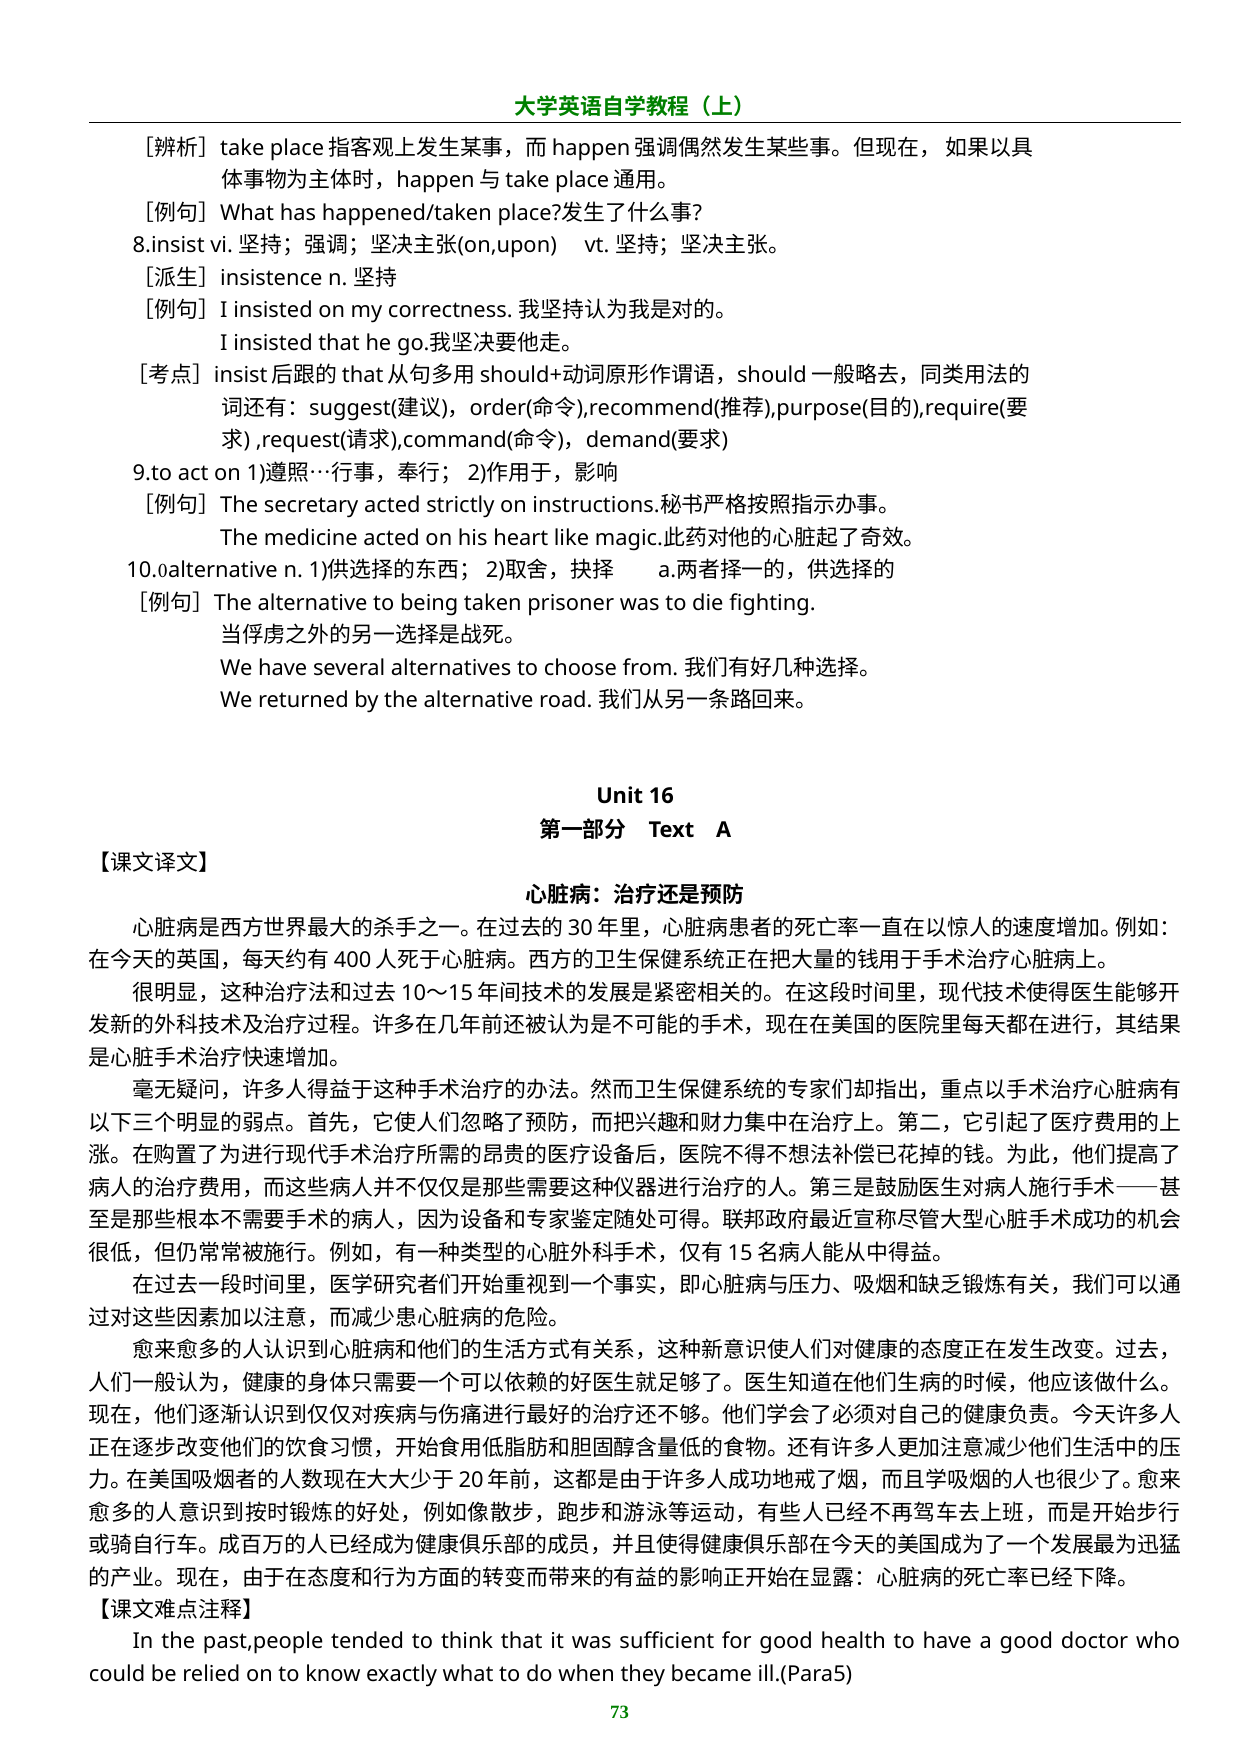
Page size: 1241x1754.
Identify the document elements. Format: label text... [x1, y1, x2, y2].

text ［辨析］take place指客观上发生某事，而happen强调偶然发生某些事。但现在， 如果以具 [89, 129, 1181, 162]
text 很明显，这种治疗法和过去10～15年间技术的发展是紧密相关的。在这段时间里，现代技术使得医生能够开发新的外科技术及治疗过程。许多在几年前还被认为是不可能的手术，现在在美国的医院里每天都在进行，其结果是心脏手术治疗快速增加。 [89, 974, 1181, 1072]
text 心脏病是西方世界最大的杀手之一。在过去的30年里，心脏病患者的死亡率一直在以惊人的速度增加。例如：在今天的英国，每天约有400人死于心脏病。西方的卫生保健系统正在把大量的钱用于手术治疗心脏病上。 [89, 909, 1181, 974]
text 心脏病：治疗还是预防 [89, 877, 1181, 909]
text ［例句］What has happened/taken place?发生了什么事? [89, 194, 1181, 227]
text The medicine acted on his heart like magic.此药对他的心脏起了奇效。 [89, 519, 1181, 552]
text 在过去一段时间里，医学研究者们开始重视到一个事实，即心脏病与压力、吸烟和缺乏锻炼有关，我们可以通过对这些因素加以注意，而减少患心脏病的危险。 [89, 1267, 1181, 1332]
text 【课文难点注释】 [89, 1592, 1181, 1624]
text I insisted that he go.我坚决要他走。 [89, 324, 1181, 357]
text ［考点］insist后跟的that从句多用should+动词原形作谓语，should一般略去，同类用法的 [89, 357, 1181, 389]
text 当俘虏之外的另一选择是战死。 [89, 617, 1181, 649]
text ［例句］I insisted on my correctness. 我坚持认为我是对的。 [89, 292, 1181, 324]
text 第一部分 Text A [89, 812, 1181, 844]
text We have several alternatives to choose from. 我们有好几种选择。 [89, 649, 1181, 682]
text 【课文译文】 [89, 844, 1181, 877]
text 求) ,request(请求),command(命令)，demand(要求) [89, 422, 1181, 454]
text ［派生］insistence n. 坚持 [89, 259, 1181, 292]
text We returned by the alternative road. 我们从另一条路回来。 [89, 682, 1181, 714]
text ［例句］The secretary acted strictly on instructions.秘书严格按照指示办事。 [89, 487, 1181, 519]
text 8.insist vi. 坚持；强调；坚决主张(on,upon) vt. 坚持；坚决主张。 [89, 227, 1181, 259]
text 愈来愈多的人认识到心脏病和他们的生活方式有关系，这种新意识使人们对健康的态度正在发生改变。过去，人们一般认为，健康的身体只需要一个可以依赖的好医生就足够了。医生知道在他们生病的时候，他应该做什么。现在，他们逐渐认识到仅仅对疾病与伤痛进行最好的治疗还不够。他们学会了必须对自己的健康负责。今天许多人正在逐步改变他们的饮食习惯，开始食用低脂肪和胆固醇含量低的食物。还有许多人更加注意减少他们生活中的压力。在美国吸烟者的人数现在大大少于20年前，这都是由于许多人成功地戒了烟，而且学吸烟的人也很少了。愈来愈多的人意识到按时锻炼的好处，例如像散步，跑步和游泳等运动，有些人已经不再驾车去上班，而是开始步行或骑自行车。成百万的人已经成为健康俱乐部的成员，并且使得健康俱乐部在今天的美国成为了一个发展最为迅猛的产业。现在，由于在态度和行为方面的转变而带来的有益的影响正开始在显露：心脏病的死亡率已经下降。 [89, 1332, 1181, 1592]
text 词还有：suggest(建议)，order(命令),recommend(推荐),purpose(目的),require(要 [89, 389, 1181, 422]
text 10.alternative n. 1)供选择的东西； 2)取舍，抉择 a.两者择一的，供选择的 [89, 552, 1181, 584]
text Unit 16 [89, 779, 1181, 812]
text 9.to act on 1)遵照…行事，奉行； 2)作用于，影响 [89, 454, 1181, 487]
text 体事物为主体时，happen与take place通用。 [89, 162, 1181, 194]
text 毫无疑问，许多人得益于这种手术治疗的办法。然而卫生保健系统的专家们却指出，重点以手术治疗心脏病有以下三个明显的弱点。首先，它使人们忽略了预防，而把兴趣和财力集中在治疗上。第二，它引起了医疗费用的上涨。在购置了为进行现代手术治疗所需的昂贵的医疗设备后，医院不得不想法补偿已花掉的钱。为此，他们提高了病人的治疗费用，而这些病人并不仅仅是那些需要这种仪器进行治疗的人。第三是鼓励医生对病人施行手术——甚至是那些根本不需要手术的病人，因为设备和专家鉴定随处可得。联邦政府最近宣称尽管大型心脏手术成功的机会很低，但仍常常被施行。例如，有一种类型的心脏外科手术，仅有15名病人能从中得益。 [89, 1072, 1181, 1267]
text ［例句］The alternative to being taken prisoner was to die fighting. [89, 584, 1181, 617]
text In the past,people tended to think that it was sufficient for good health to have a good doctor who could be relied on to know exactly what to do when they became ill.(Para5) [89, 1624, 1181, 1689]
